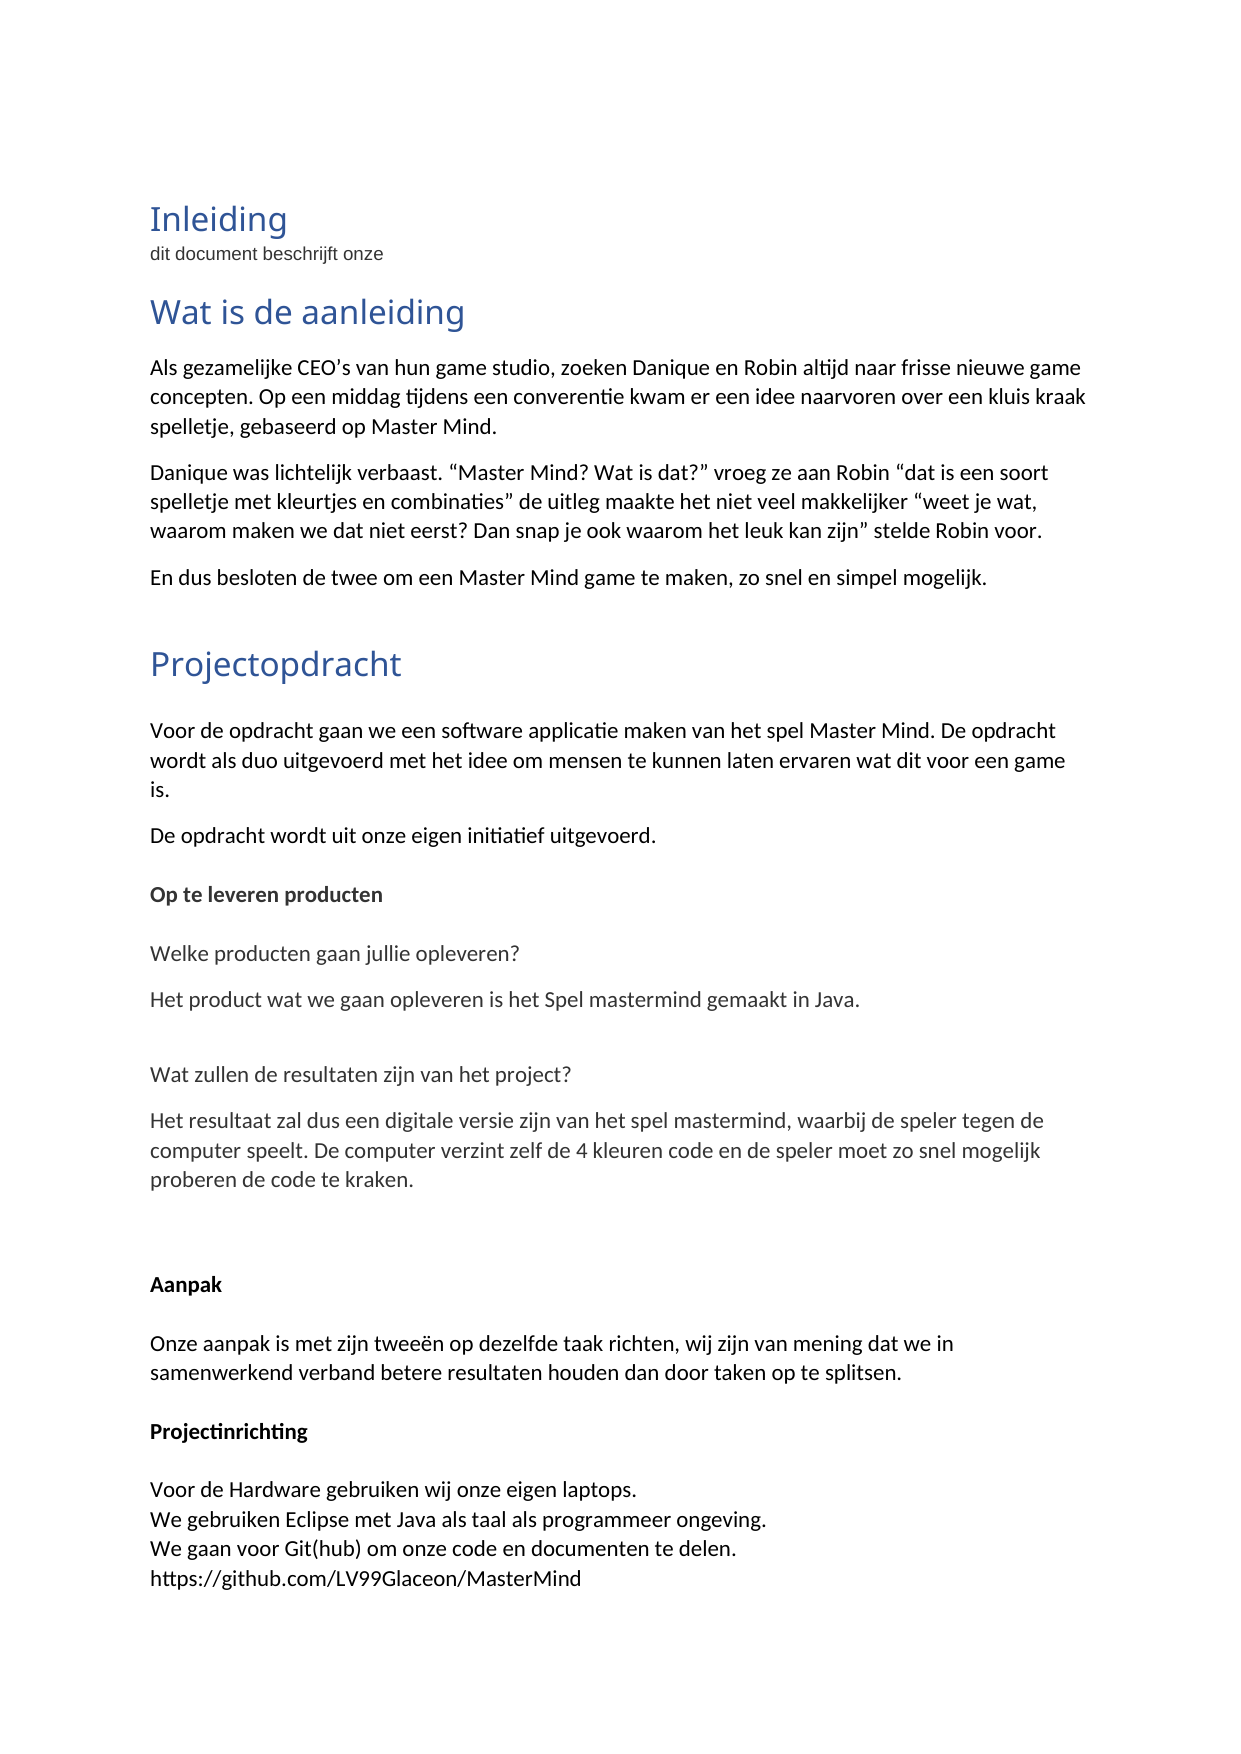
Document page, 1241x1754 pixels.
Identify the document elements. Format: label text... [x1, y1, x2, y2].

text Aanpak Onze aanpak is met zijn tweeën op dezelfde taak richten, wij zijn van mening dat we in samenwerkend verband betere resultaten houden dan door taken op te splitsen. Projectinrichting Voor de Hardware gebruiken wij onze eigen laptops. We gebruiken Eclipse met Java als taal als programmeer ongeving. We gaan voor Git(hub) om onze code en documenten te delen. https://github.com/LV99Glaceon/MasterMind [150, 1211, 1090, 1592]
text Danique was lichtelijk verbaast. “Master Mind? Wat is dat?” vroeg ze aan Robin “dat is een soort spelletje met kleurtjes en combinaties” de uitleg maakte het niet veel makkelijker “weet je wat, waarom maken we dat niet eerst? Dan snap je ook waarom het leuk kan zijn” stelde Robin voor. [150, 458, 1090, 545]
text Als gezamelijke CEO’s van hun game studio, zoeken Danique en Robin altijd naar frisse nieuwe game concepten. Op een middag tijdens een converentie kwam er een idee naarvoren over een kluis kraak spelletje, gebaseerd op Master Mind. [150, 353, 1090, 440]
text Het resultaat zal dus een digitale versie zijn van het spel mastermind, waarbij de speler tegen de computer speelt. De computer verzint zelf de 4 kleuren code en de speler moet zo snel mogelijk proberen de code te kraken. [150, 1106, 1090, 1193]
text En dus besloten de twee om een Master Mind game te maken, zo snel en simpel mogelijk. Projectopdracht Voor de opdracht gaan we een software applicatie maken van het spel Master Mind. De opdracht wordt als duo uitgevoerd met het idee om mensen te kunnen laten ervaren wat dit voor een game is. [150, 563, 1090, 803]
text Het product wat we gaan opleveren is het Spel mastermind gemaakt in Java. [150, 985, 1090, 1013]
text Wat zullen de resultaten zijn van het project? [150, 1031, 1090, 1088]
text Inleiding dit document beschrijft onze Wat is de aanleiding [150, 196, 1090, 334]
text De opdracht wordt uit onze eigen initiatief uitgevoerd. Op te leveren producten Welke producten gaan jullie opleveren? [150, 821, 1090, 967]
